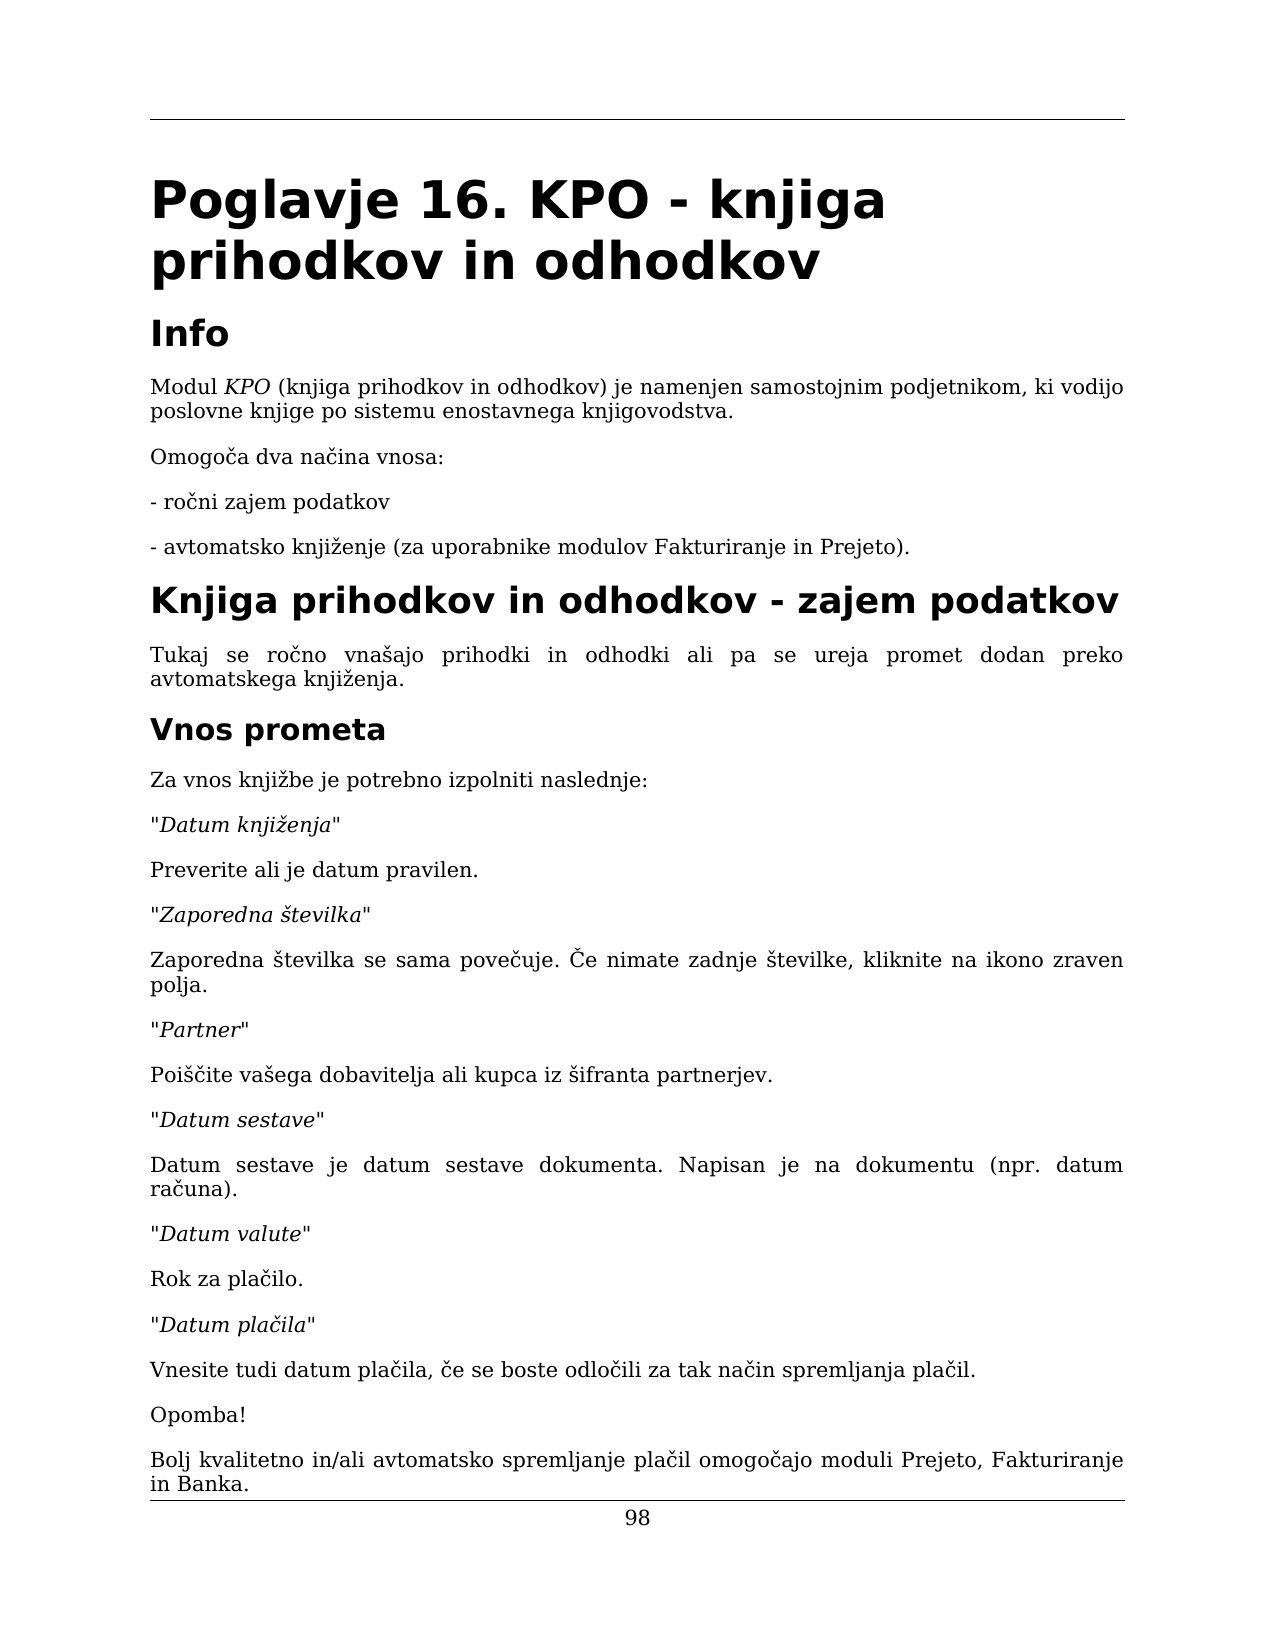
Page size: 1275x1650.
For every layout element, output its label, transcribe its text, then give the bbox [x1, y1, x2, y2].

text Omogoča dva načina vnosa: [150, 445, 1125, 469]
text Preverite ali je datum pravilen. [150, 858, 1125, 882]
text Poiščite vašega dobavitelja ali kupca iz šifranta partnerjev. [150, 1063, 1125, 1087]
text Tukaj se ročno vnašajo prihodki in odhodki ali pa se ureja promet dodan preko avtomatskega knjiženja. [150, 643, 1125, 691]
text - ročni zajem podatkov [150, 490, 1125, 514]
text "Datum plačila" [150, 1313, 1125, 1337]
text Poglavje 16. KPO - knjiga prihodkov in odhodkov [150, 171, 1125, 292]
text Opomba! [150, 1403, 1125, 1427]
text Bolj kvalitetno in/ali avtomatsko spremljanje plačil omogočajo moduli Prejeto, Fakturiranje in Banka. [150, 1448, 1125, 1496]
text Vnesite tudi datum plačila, če se boste odločili za tak način spremljanja plačil. [150, 1358, 1125, 1382]
text Datum sestave je datum sestave dokumenta. Napisan je na dokumentu (npr. datum računa). [150, 1153, 1125, 1202]
text Zaporedna številka se sama povečuje. Če nimate zadnje številke, kliknite na ikono zraven polja. [150, 948, 1125, 997]
text - avtomatsko knjiženje (za uporabnike modulov Fakturiranje in Prejeto). [150, 535, 1125, 559]
text "Datum knjiženja" [150, 813, 1125, 837]
text Za vnos knjižbe je potrebno izpolniti naslednje: [150, 768, 1125, 792]
text Vnos prometa [150, 712, 1125, 747]
text Rok za plačilo. [150, 1267, 1125, 1292]
text Knjiga prihodkov in odhodkov - zajem podatkov [150, 580, 1125, 622]
text "Datum valute" [150, 1222, 1125, 1247]
text Modul KPO (knjiga prihodkov in odhodkov) je namenjen samostojnim podjetnikom, ki vodijo poslovne knjige po sistemu enostavnega knjigovodstva. [150, 375, 1125, 424]
text "Datum sestave" [150, 1108, 1125, 1132]
text Info [150, 312, 1125, 354]
text "Partner" [150, 1018, 1125, 1042]
text "Zaporedna številka" [150, 903, 1125, 927]
